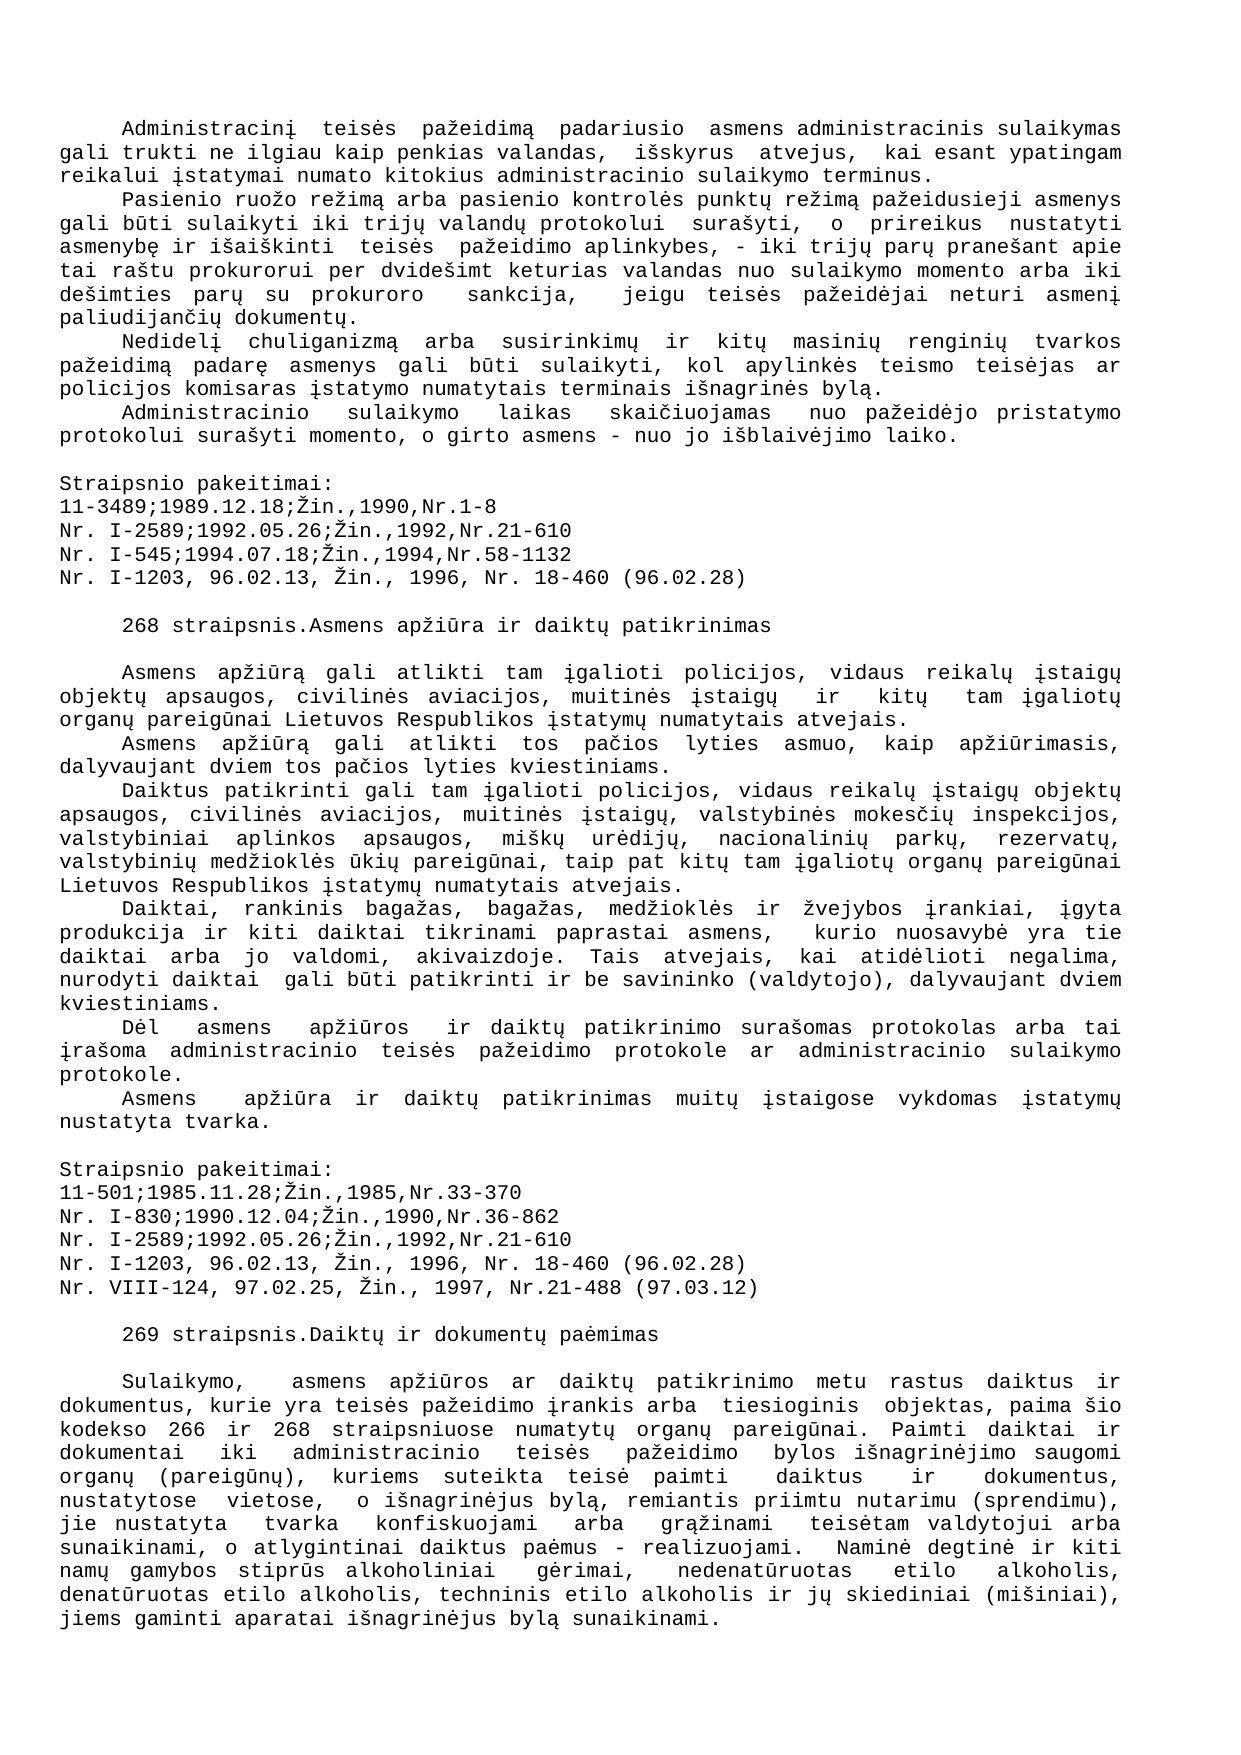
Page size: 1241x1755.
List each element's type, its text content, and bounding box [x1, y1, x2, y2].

text Nedidelį chuliganizmą arba susirinkimų ir kitų masinių renginių tvarkos pažeidimą padarę asmenys gali būti sulaikyti, kol apylinkės teismo teisėjas ar policijos komisaras įstatymo numatytais terminais išnagrinės bylą. [59, 331, 1122, 402]
text Nr. I-1203, 96.02.13, Žin., 1996, Nr. 18-460 (96.02.28) [59, 567, 1122, 591]
text 268 straipsnis.Asmens apžiūra ir daiktų patikrinimas [59, 615, 1122, 638]
text Nr. I-2589;1992.05.26;Žin.,1992,Nr.21-610 [59, 1229, 1122, 1253]
text Sulaikymo, asmens apžiūros ar daiktų patikrinimo metu rastus daiktus ir dokumentus, kurie yra teisės pažeidimo įrankis arba tiesioginis objektas, paima šio kodekso 266 ir 268 straipsniuose numatytų organų pareigūnai. Paimti daiktai ir dokumentai iki administracinio teisės pažeidimo bylos išnagrinėjimo saugomi organų (pareigūnų), kuriems suteikta teisė paimti daiktus ir dokumentus, nustatytose vietose, o išnagrinėjus bylą, remiantis priimtu nutarimu (sprendimu), jie nustatyta tvarka konfiskuojami arba grąžinami teisėtam valdytojui arba sunaikinami, o atlygintinai daiktus paėmus - realizuojami. Naminė degtinė ir kiti namų gamybos stiprūs alkoholiniai gėrimai, nedenatūruotas etilo alkoholis, denatūruotas etilo alkoholis, techninis etilo alkoholis ir jų skiediniai (mišiniai), jiems gaminti aparatai išnagrinėjus bylą sunaikinami. [59, 1371, 1122, 1631]
text Nr. VIII-124, 97.02.25, Žin., 1997, Nr.21-488 (97.03.12) [59, 1277, 1122, 1300]
text Administracinio sulaikymo laikas skaičiuojamas nuo pažeidėjo pristatymo protokolui surašyti momento, o girto asmens - nuo jo išblaivėjimo laiko. [59, 402, 1122, 449]
text Asmens apžiūra ir daiktų patikrinimas muitų įstaigose vykdomas įstatymų nustatyta tvarka. [59, 1088, 1122, 1135]
text Nr. I-2589;1992.05.26;Žin.,1992,Nr.21-610 [59, 520, 1122, 544]
text Straipsnio pakeitimai: [59, 473, 1122, 496]
text Pasienio ruožo režimą arba pasienio kontrolės punktų režimą pažeidusieji asmenys gali būti sulaikyti iki trijų valandų protokolui surašyti, o prireikus nustatyti asmenybę ir išaiškinti teisės pažeidimo aplinkybes, - iki trijų parų pranešant apie tai raštu prokurorui per dvidešimt keturias valandas nuo sulaikymo momento arba iki dešimties parų su prokuroro sankcija, jeigu teisės pažeidėjai neturi asmenį paliudijančių dokumentų. [59, 189, 1122, 331]
text Daiktus patikrinti gali tam įgalioti policijos, vidaus reikalų įstaigų objektų apsaugos, civilinės aviacijos, muitinės įstaigų, valstybinės mokesčių inspekcijos, valstybiniai aplinkos apsaugos, miškų urėdijų, nacionalinių parkų, rezervatų, valstybinių medžioklės ūkių pareigūnai, taip pat kitų tam įgaliotų organų pareigūnai Lietuvos Respublikos įstatymų numatytais atvejais. [59, 780, 1122, 898]
text Nr. I-1203, 96.02.13, Žin., 1996, Nr. 18-460 (96.02.28) [59, 1253, 1122, 1277]
text Nr. I-545;1994.07.18;Žin.,1994,Nr.58-1132 [59, 544, 1122, 567]
text Straipsnio pakeitimai: [59, 1158, 1122, 1182]
text 11-3489;1989.12.18;Žin.,1990,Nr.1-8 [59, 496, 1122, 520]
text Daiktai, rankinis bagažas, bagažas, medžioklės ir žvejybos įrankiai, įgyta produkcija ir kiti daiktai tikrinami paprastai asmens, kurio nuosavybė yra tie daiktai arba jo valdomi, akivaizdoje. Tais atvejais, kai atidėlioti negalima, nurodyti daiktai gali būti patikrinti ir be savininko (valdytojo), dalyvaujant dviem kviestiniams. [59, 898, 1122, 1017]
text Dėl asmens apžiūros ir daiktų patikrinimo surašomas protokolas arba tai įrašoma administracinio teisės pažeidimo protokole ar administracinio sulaikymo protokole. [59, 1017, 1122, 1088]
text Nr. I-830;1990.12.04;Žin.,1990,Nr.36-862 [59, 1206, 1122, 1229]
text 11-501;1985.11.28;Žin.,1985,Nr.33-370 [59, 1182, 1122, 1206]
text 269 straipsnis.Daiktų ir dokumentų paėmimas [59, 1324, 1122, 1348]
text Asmens apžiūrą gali atlikti tos pačios lyties asmuo, kaip apžiūrimasis, dalyvaujant dviem tos pačios lyties kviestiniams. [59, 733, 1122, 780]
text Asmens apžiūrą gali atlikti tam įgalioti policijos, vidaus reikalų įstaigų objektų apsaugos, civilinės aviacijos, muitinės įstaigų ir kitų tam įgaliotų organų pareigūnai Lietuvos Respublikos įstatymų numatytais atvejais. [59, 662, 1122, 733]
text Administracinį teisės pažeidimą padariusio asmens administracinis sulaikymas gali trukti ne ilgiau kaip penkias valandas, išskyrus atvejus, kai esant ypatingam reikalui įstatymai numato kitokius administracinio sulaikymo terminus. [59, 118, 1122, 189]
